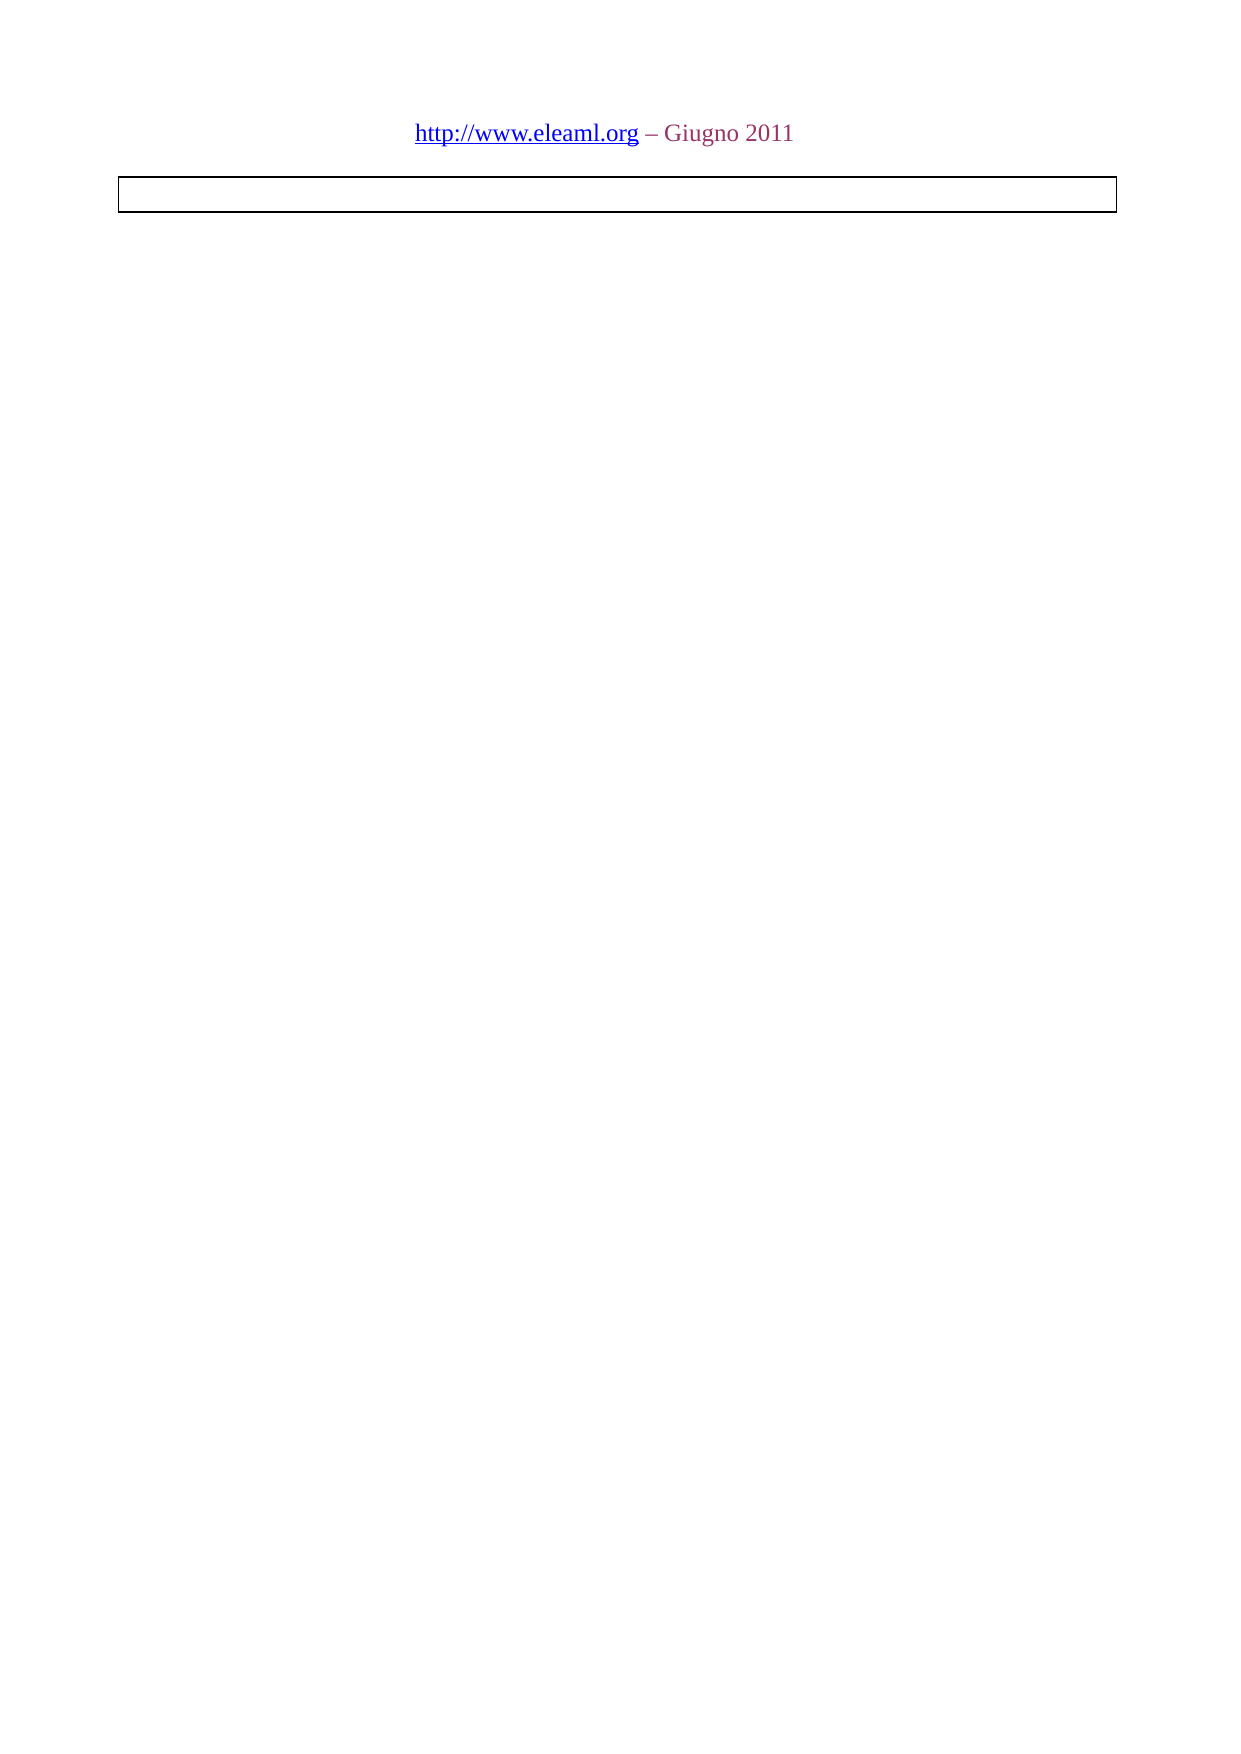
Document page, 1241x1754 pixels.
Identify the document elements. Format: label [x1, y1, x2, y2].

table_cell [119, 178, 1116, 211]
